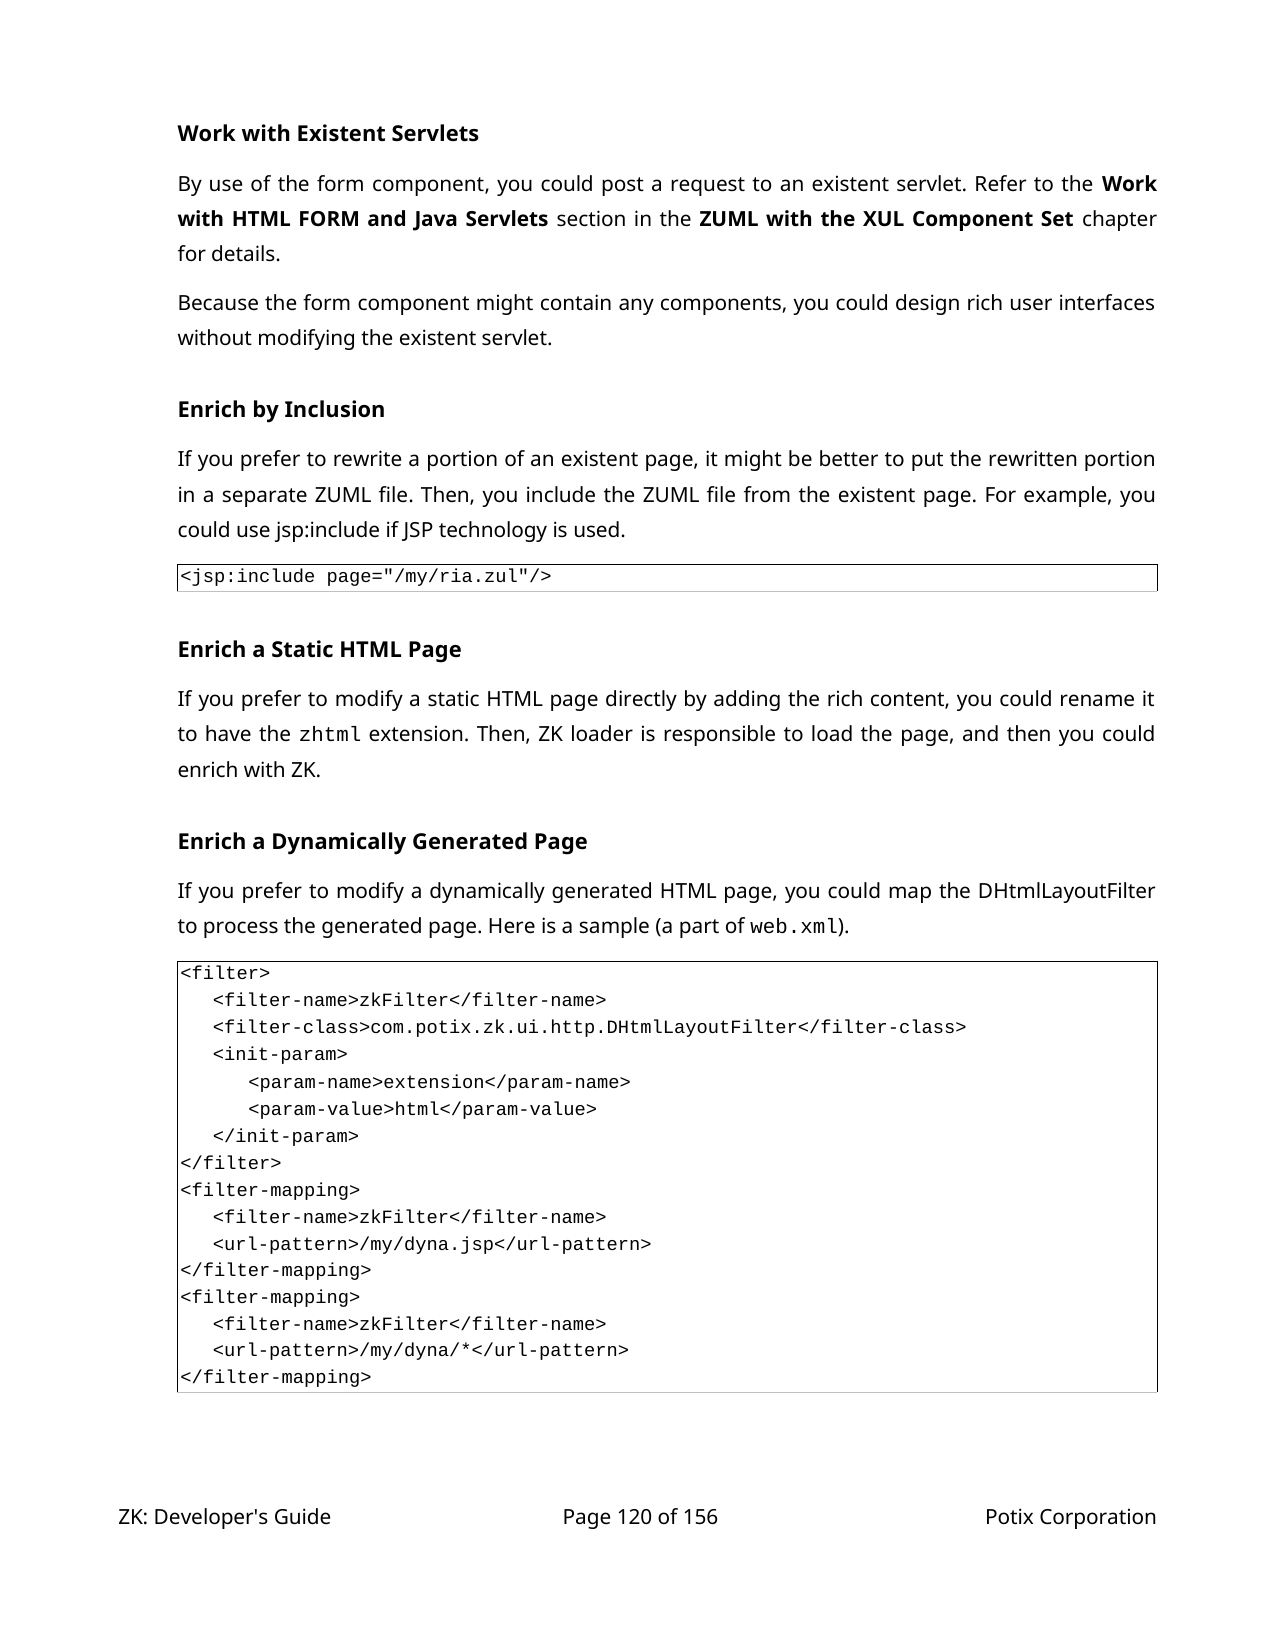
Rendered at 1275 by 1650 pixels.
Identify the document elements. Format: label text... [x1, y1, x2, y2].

subtitle Enrich a Static HTML Page [177, 634, 1157, 664]
subtitle Enrich a Dynamically Generated Page [177, 826, 1157, 856]
text <filter-mapping> <filter-name>zkFilter</filter-name> <url-pattern>/my/dyna/*</url-pattern> </filter-mapping> [178, 1285, 1157, 1392]
text <jsp:include page="/my/ria.zul"/> [178, 565, 1157, 591]
text If you prefer to rewrite a portion of an existent page, it might be better to put the rewritten portion in a separate ZUML file. Then, you include the ZUML file from the existent page. For example, you could use jsp:include if JSP technology is used. [177, 444, 1157, 543]
text <filter-class>com.potix.zk.ui.http.DHtmlLayoutFilter</filter-class> [178, 1015, 1157, 1039]
text <param-name>extension</param-name> [178, 1069, 1157, 1094]
text If you prefer to modify a dynamically generated HTML page, you could map the DHtmlLayoutFilter to process the generated page. Here is a sample (a part of web.xml). [177, 876, 1157, 940]
subtitle Work with Existent Servlets [177, 118, 1157, 148]
text <filter-name>zkFilter</filter-name> [178, 988, 1157, 1012]
text <init-param> [178, 1042, 1157, 1067]
text <filter-mapping> <filter-name>zkFilter</filter-name> <url-pattern>/my/dyna.jsp</url-pattern> </filter-mapping> [178, 1178, 1157, 1282]
text <filter> [178, 962, 1157, 985]
text </init-param> [178, 1124, 1157, 1148]
text By use of the form component, you could post a request to an existent servlet. Refer to the Work with HTML FORM and Java Servlets section in the ZUML with the XUL Component Set chapter for details. [177, 169, 1157, 267]
text If you prefer to modify a static HTML page directly by adding the rich content, you could rename it to have the zhtml extension. Then, ZK loader is responsible to load the page, and then you could enrich with ZK. [177, 684, 1157, 783]
subtitle Enrich by Inclusion [177, 394, 1157, 424]
text </filter> [178, 1151, 1157, 1175]
text Because the form component might contain any components, you could design rich user interfaces without modifying the existent servlet. [177, 288, 1157, 351]
text <param-value>html</param-value> [178, 1097, 1157, 1121]
